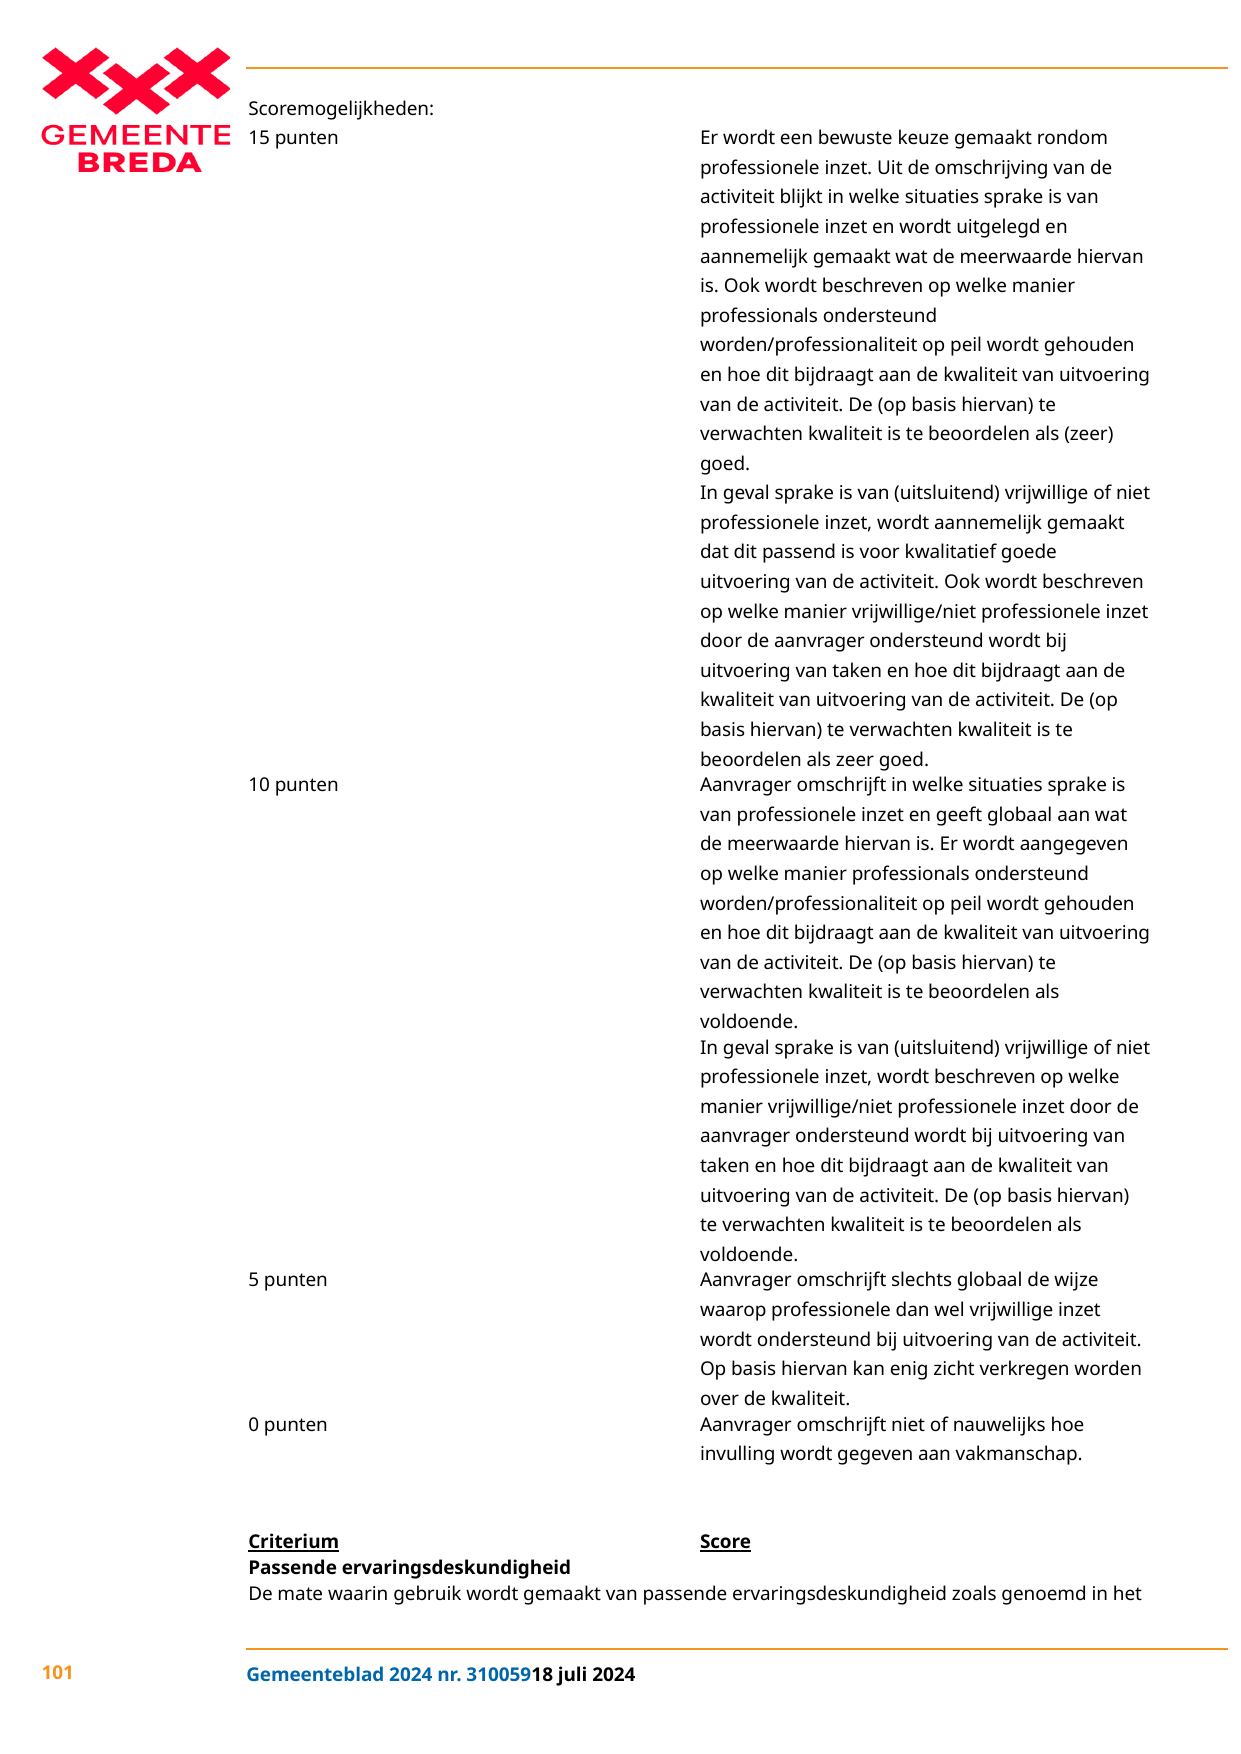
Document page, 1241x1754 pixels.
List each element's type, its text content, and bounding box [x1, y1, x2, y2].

table_cell Passende ervaringsdeskundigheid [248, 1554, 700, 1580]
picture [41, 47, 231, 172]
table_header 15 punten [248, 125, 700, 771]
table_cell 5 punten [248, 1267, 700, 1411]
table_cell 10 punten [248, 771, 700, 1034]
text Scoremogelijkheden: [248, 95, 1152, 121]
table_header Score [700, 1529, 1152, 1554]
table_header Er wordt een bewuste keuze gemaakt rondom professionele inzet. Uit de omschrijving van de activiteit blijkt in welke situaties sprake is van professionele inzet en wordt uitgelegd en aannemelijk gemaakt wat de meerwaarde hiervan is. Ook wordt beschreven op welke manier professionals ondersteund worden/professionaliteit op peil wordt gehouden en hoe dit bijdraagt aan de kwaliteit van uitvoering van de activiteit. De (op basis hiervan) te verwachten kwaliteit is te beoordelen als (zeer) goed. In geval sprake is van (uitsluitend) vrijwillige of niet professionele inzet, wordt aannemelijk gemaakt dat dit passend is voor kwalitatief goede uitvoering van de activiteit. Ook wordt beschreven op welke manier vrijwillige/niet professionele inzet door de aanvrager ondersteund wordt bij uitvoering van taken en hoe dit bijdraagt aan de kwaliteit van uitvoering van de activiteit. De (op basis hiervan) te verwachten kwaliteit is te beoordelen als zeer goed. [700, 125, 1152, 771]
table_cell De mate waarin gebruik wordt gemaakt van passende ervaringsdeskundigheid zoals genoemd in het [248, 1580, 1152, 1606]
table_cell Aanvrager omschrijft in welke situaties sprake is van professionele inzet en geeft globaal aan wat de meerwaarde hiervan is. Er wordt aangegeven op welke manier professionals ondersteund worden/professionaliteit op peil wordt gehouden en hoe dit bijdraagt aan de kwaliteit van uitvoering van de activiteit. De (op basis hiervan) te verwachten kwaliteit is te beoordelen als voldoende. [700, 771, 1152, 1034]
table_header Criterium [248, 1529, 700, 1554]
table_cell Aanvrager omschrijft slechts globaal de wijze waarop professionele dan wel vrijwillige inzet wordt ondersteund bij uitvoering van de activiteit. Op basis hiervan kan enig zicht verkregen worden over de kwaliteit. [700, 1267, 1152, 1411]
table_cell In geval sprake is van (uitsluitend) vrijwillige of niet professionele inzet, wordt beschreven op welke manier vrijwillige/niet professionele inzet door de aanvrager ondersteund wordt bij uitvoering van taken en hoe dit bijdraagt aan de kwaliteit van uitvoering van de activiteit. De (op basis hiervan) te verwachten kwaliteit is te beoordelen als voldoende. [700, 1034, 1152, 1267]
table_cell Aanvrager omschrijft niet of nauwelijks hoe invulling wordt gegeven aan vakmanschap. [700, 1411, 1152, 1466]
table_cell 0 punten [248, 1411, 700, 1466]
table_cell [700, 1554, 1152, 1580]
table_cell [248, 1034, 700, 1267]
